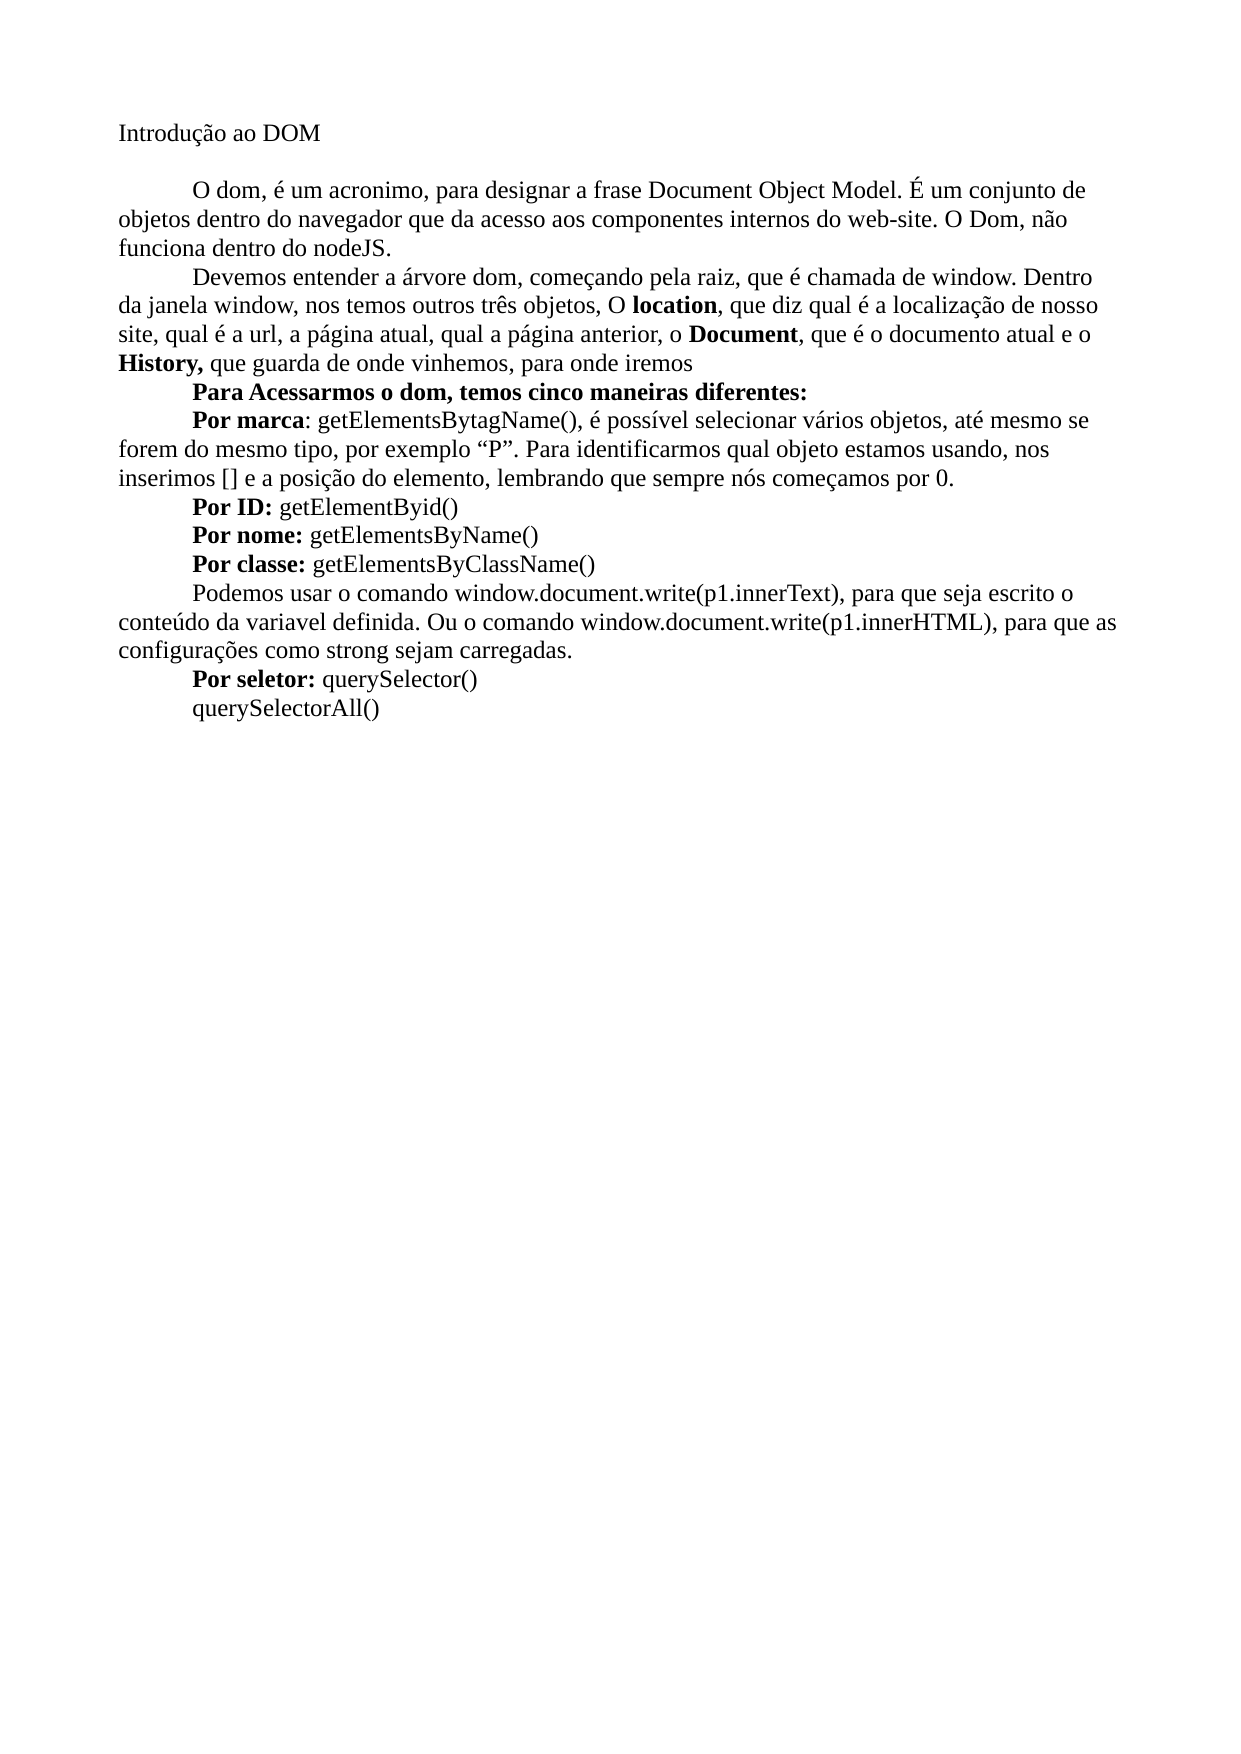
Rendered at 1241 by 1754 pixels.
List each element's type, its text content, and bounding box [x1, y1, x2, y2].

text Introdução ao DOM [118, 118, 1122, 147]
text Por marca: getElementsBytagName(), é possível selecionar vários objetos, até mesmo se forem do mesmo tipo, por exemplo “P”. Para identificarmos qual objeto estamos usando, nos inserimos [] e a posição do elemento, lembrando que sempre nós começamos por 0. [118, 406, 1122, 492]
text Por seletor: querySelector() [118, 664, 1122, 693]
text querySelectorAll() [118, 693, 1122, 722]
text Podemos usar o comando window.document.write(p1.innerText), para que seja escrito o conteúdo da variavel definida. Ou o comando window.document.write(p1.innerHTML), para que as configurações como strong sejam carregadas. [118, 578, 1122, 664]
text Devemos entender a árvore dom, começando pela raiz, que é chamada de window. Dentro da janela window, nos temos outros três objetos, O location, que diz qual é a localização de nosso site, qual é a url, a página atual, qual a página anterior, o Document, que é o documento atual e o History, que guarda de onde vinhemos, para onde iremos [118, 262, 1122, 377]
text O dom, é um acronimo, para designar a frase Document Object Model. É um conjunto de objetos dentro do navegador que da acesso aos componentes internos do web-site. O Dom, não funciona dentro do nodeJS. [118, 176, 1122, 262]
text Por nome: getElementsByName() [118, 521, 1122, 549]
text Por classe: getElementsByClassName() [118, 549, 1122, 578]
text Por ID: getElementByid() [118, 492, 1122, 521]
text Para Acessarmos o dom, temos cinco maneiras diferentes: [118, 377, 1122, 406]
